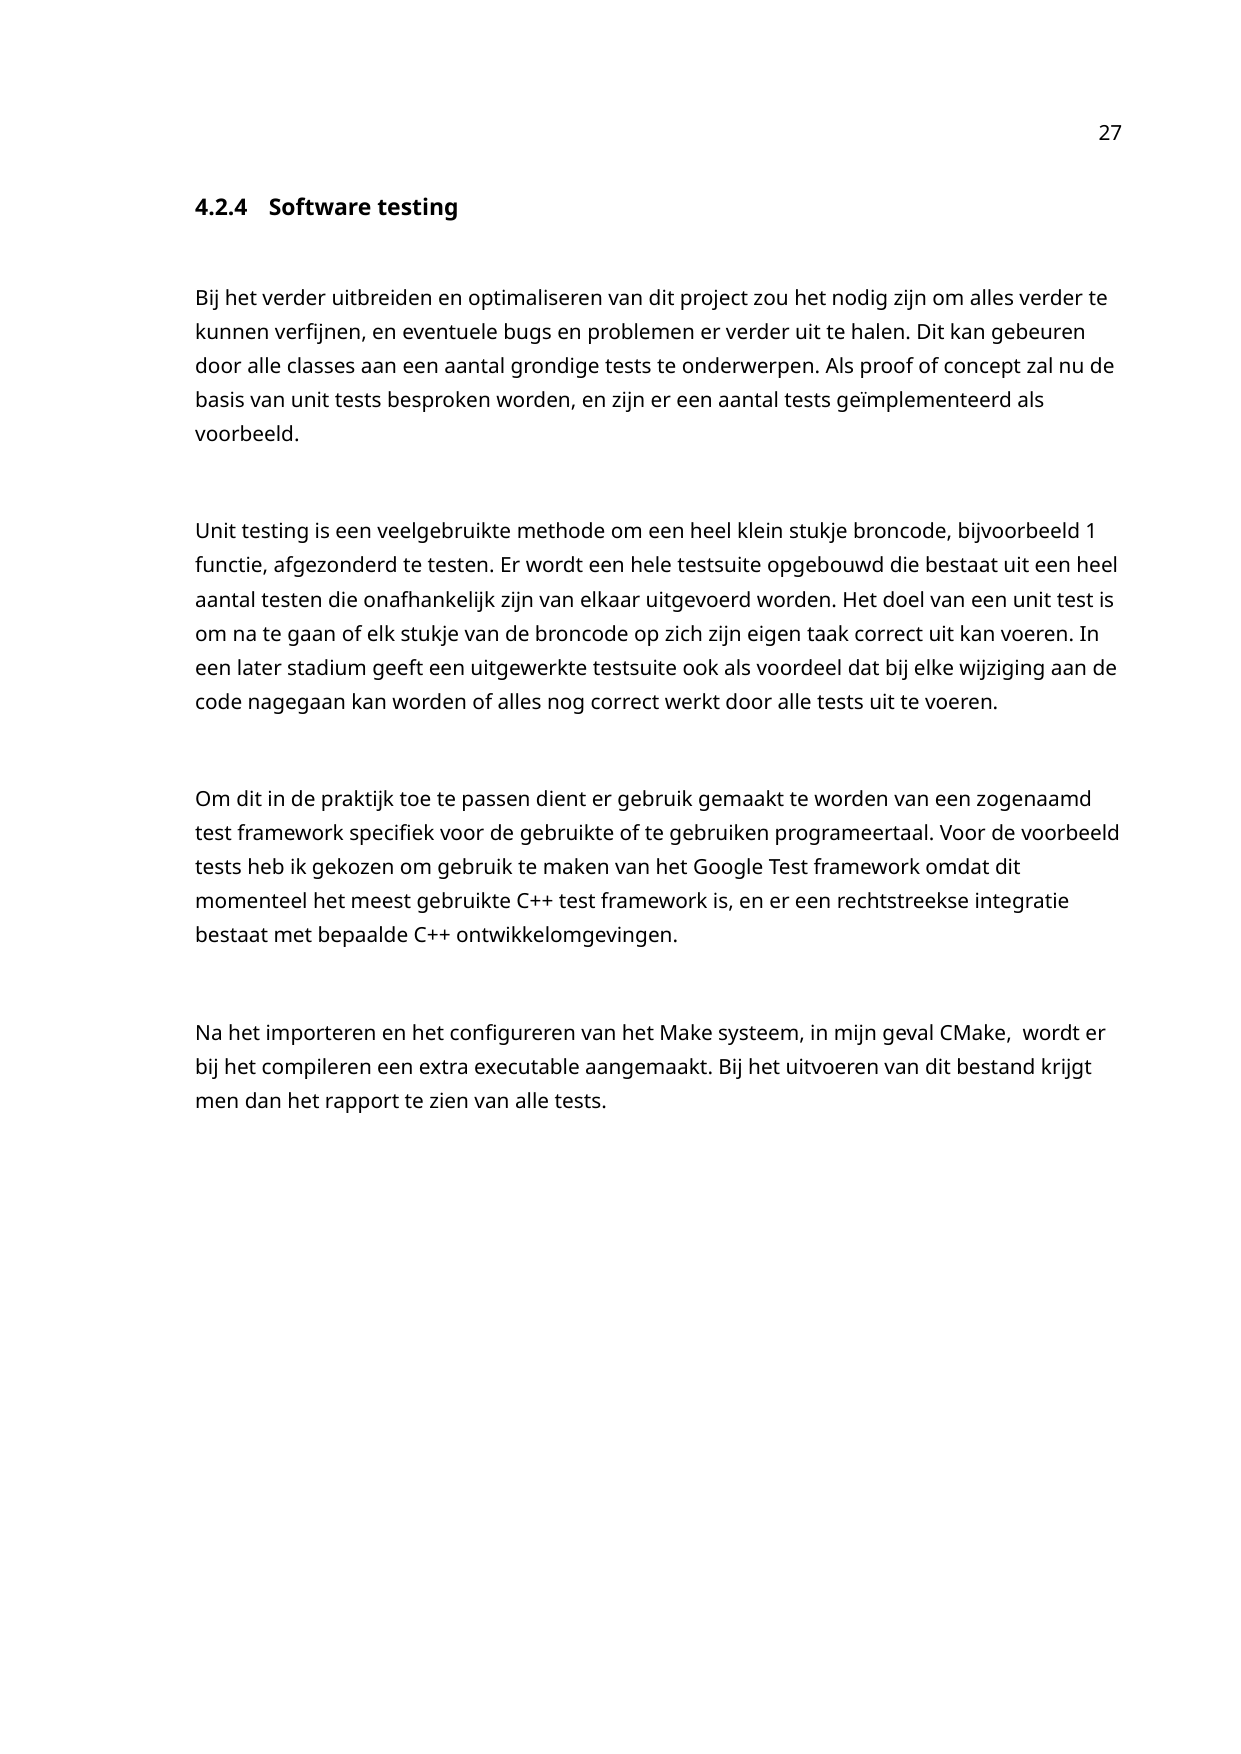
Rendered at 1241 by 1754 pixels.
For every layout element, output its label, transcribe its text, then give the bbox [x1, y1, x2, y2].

text Na het importeren en het configureren van het Make systeem, in mijn geval CMake, wordt er bij het compileren een extra executable aangemaakt. Bij het uitvoeren van dit bestand krijgt men dan het rapport te zien van alle tests. [195, 1018, 1122, 1114]
subtitle 4.2.4 Software testing [195, 191, 1122, 222]
text Unit testing is een veelgebruikte methode om een heel klein stukje broncode, bijvoorbeeld 1 functie, afgezonderd te testen. Er wordt een hele testsuite opgebouwd die bestaat uit een heel aantal testen die onafhankelijk zijn van elkaar uitgevoerd worden. Het doel van een unit test is om na te gaan of elk stukje van de broncode op zich zijn eigen taak correct uit kan voeren. In een later stadium geeft een uitgewerkte testsuite ook als voordeel dat bij elke wijziging aan de code nagegaan kan worden of alles nog correct werkt door alle tests uit te voeren. [195, 517, 1122, 715]
text Bij het verder uitbreiden en optimaliseren van dit project zou het nodig zijn om alles verder te kunnen verfijnen, en eventuele bugs en problemen er verder uit te halen. Dit kan gebeuren door alle classes aan een aantal grondige tests te onderwerpen. Als proof of concept zal nu de basis van unit tests besproken worden, en zijn er een aantal tests geïmplementeerd als voorbeeld. [195, 283, 1122, 448]
text Om dit in de praktijk toe te passen dient er gebruik gemaakt te worden van een zogenaamd test framework specifiek voor de gebruikte of te gebruiken programeertaal. Voor de voorbeeld tests heb ik gekozen om gebruik te maken van het Google Test framework omdat dit momenteel het meest gebruikte C++ test framework is, en er een rechtstreekse integratie bestaat met bepaalde C++ ontwikkelomgevingen. [195, 784, 1122, 949]
